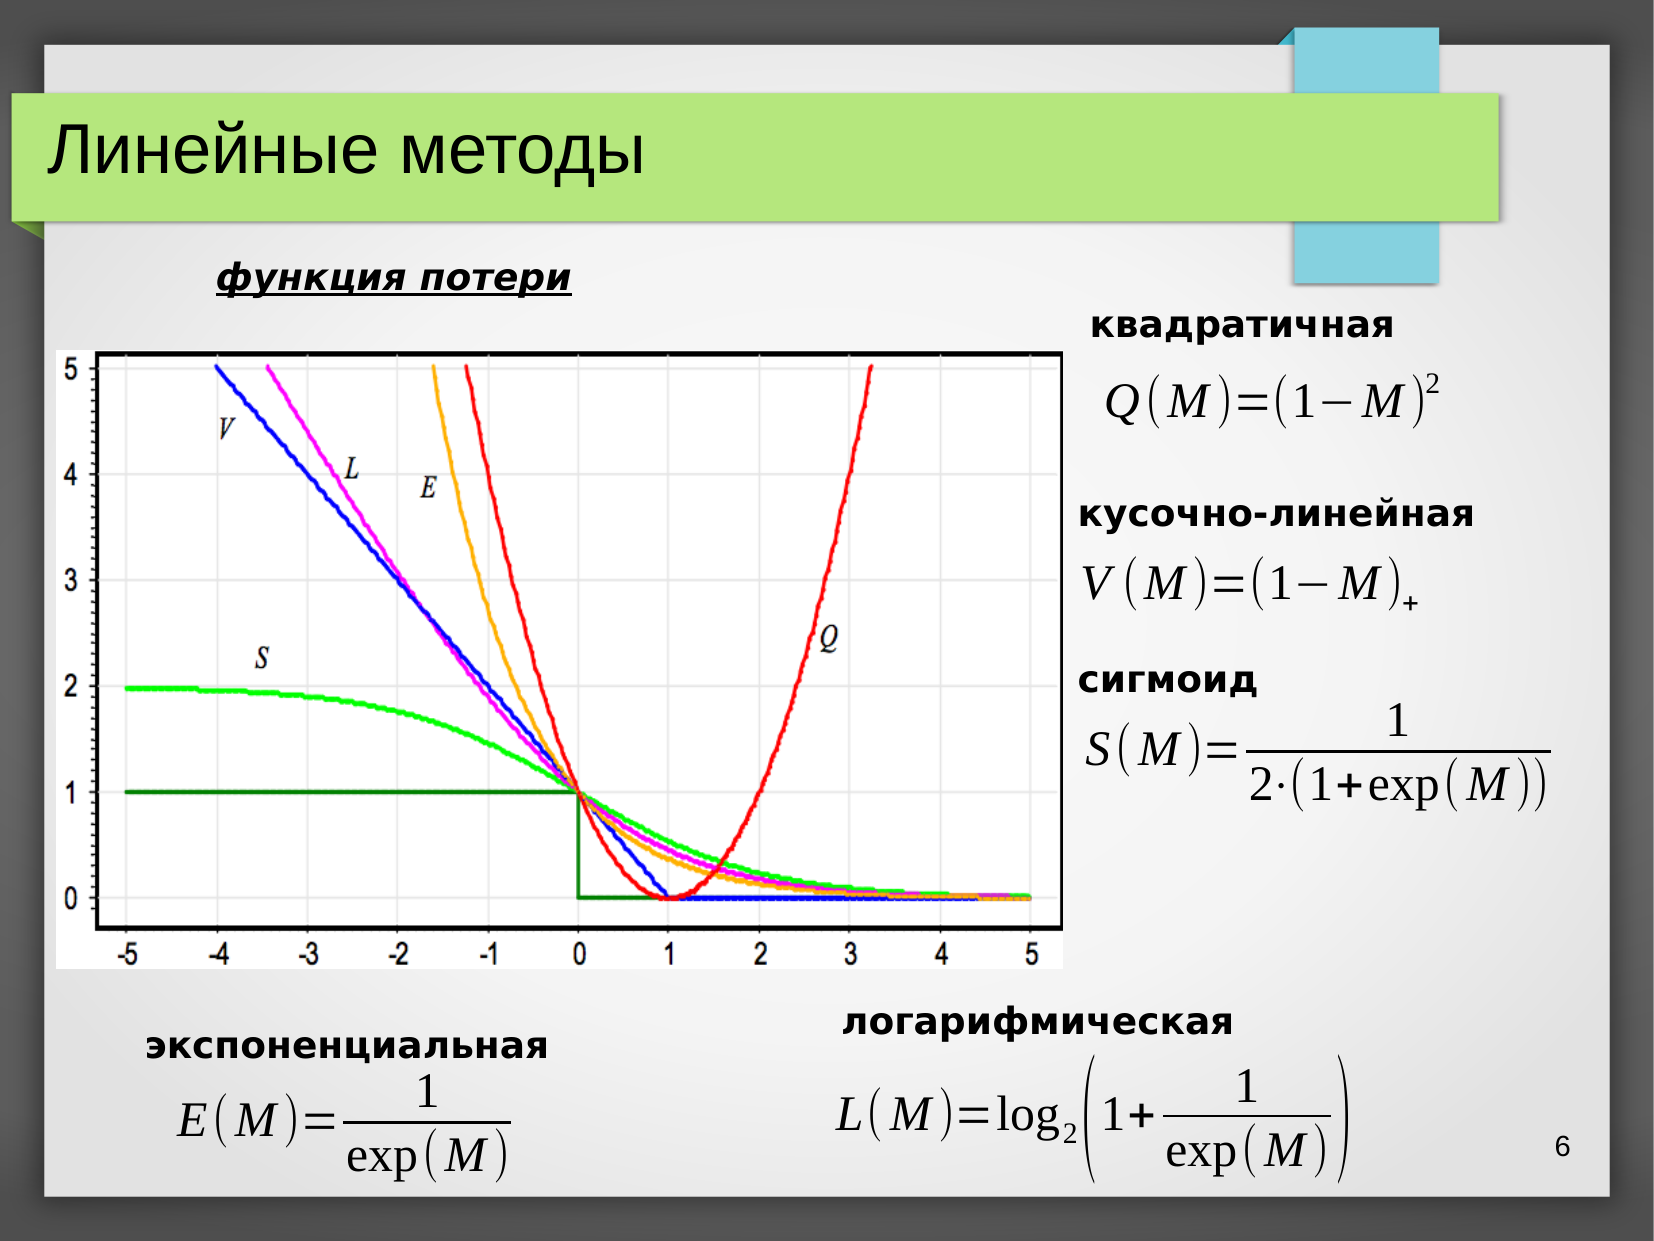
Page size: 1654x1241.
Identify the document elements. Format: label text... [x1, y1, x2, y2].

text_box экспоненциальная [129, 1016, 638, 1075]
text_box функция потери [200, 248, 697, 308]
chart [1077, 709, 1560, 815]
chart [167, 1075, 520, 1186]
picture [0, 0, 1654, 1241]
chart [1098, 366, 1447, 433]
text_box квадратичная [1074, 295, 1430, 354]
title Линейные методы [47, 109, 1501, 189]
text_box логарифмическая [826, 992, 1335, 1063]
text_box кусочно-линейная [1062, 484, 1571, 543]
chart [1074, 553, 1428, 618]
text_box сигмоид [1062, 650, 1571, 709]
chart [826, 1051, 1359, 1187]
